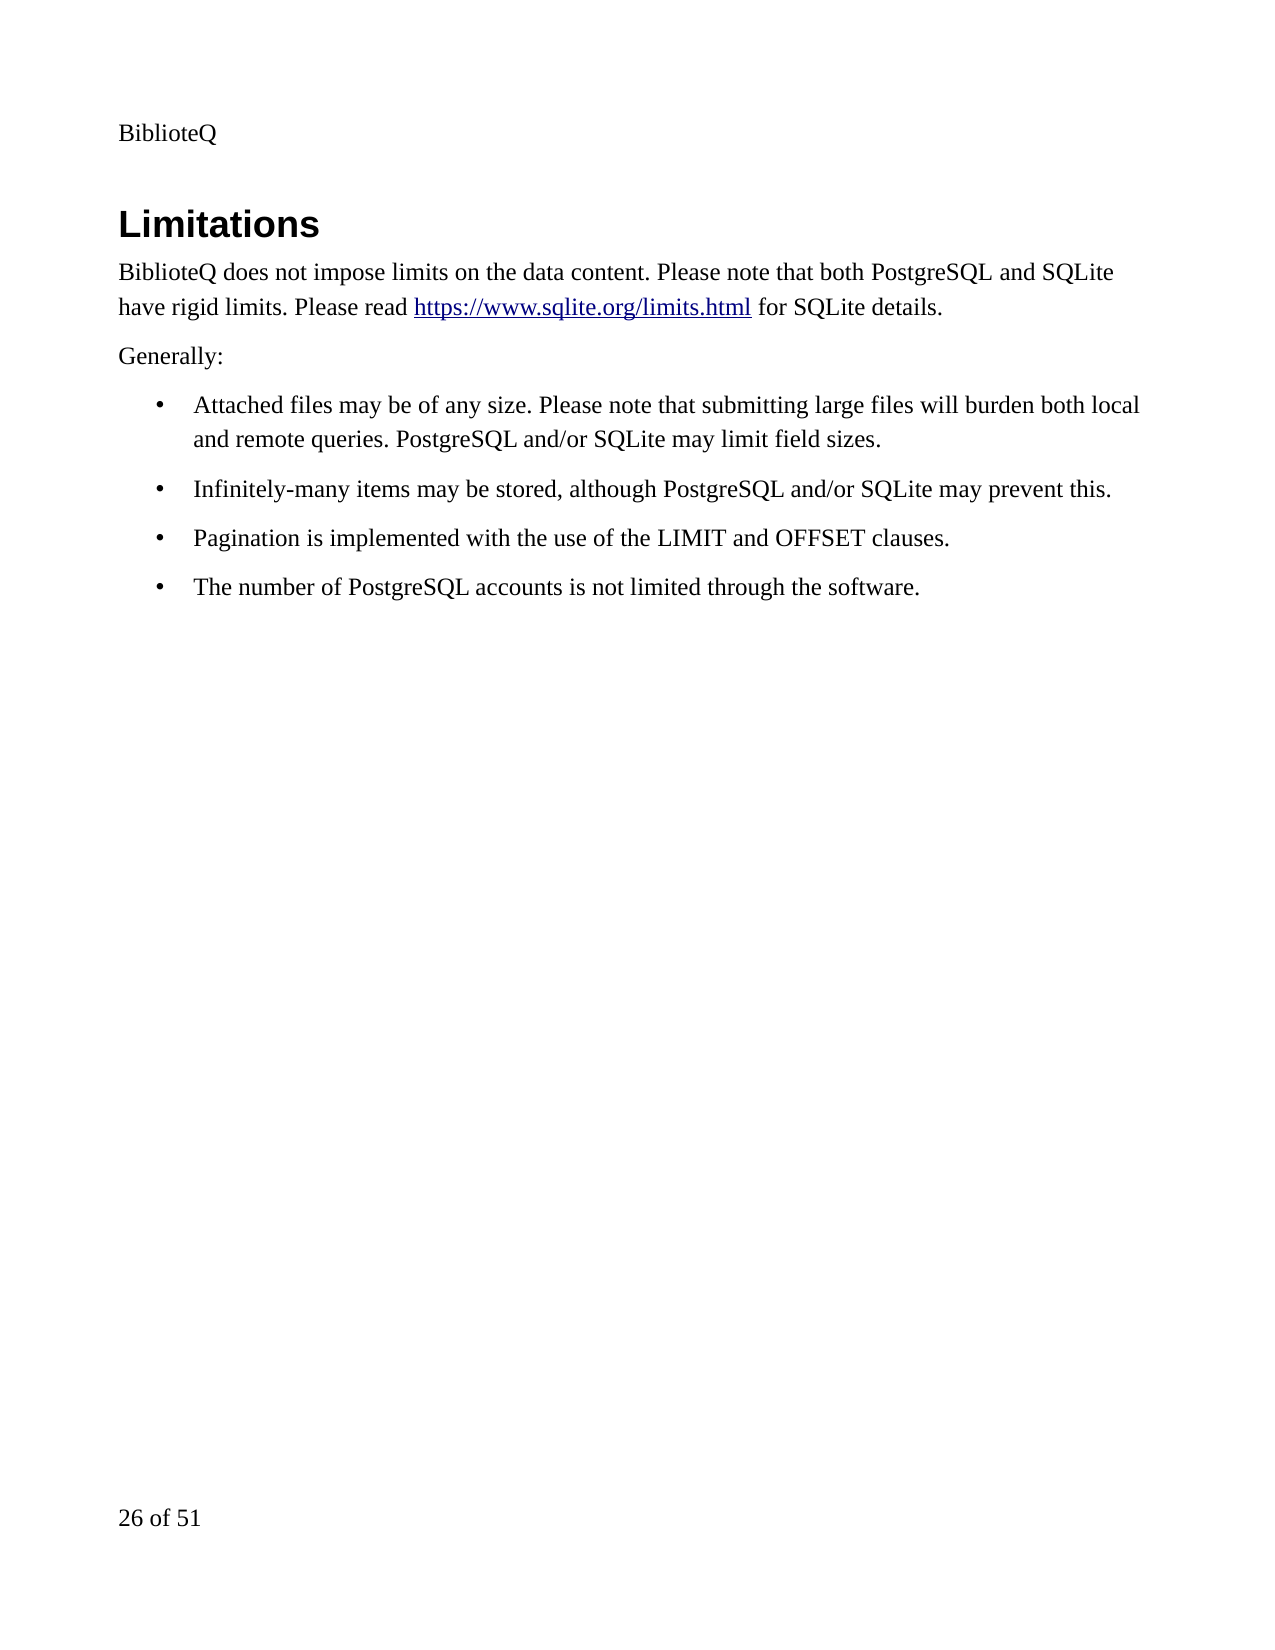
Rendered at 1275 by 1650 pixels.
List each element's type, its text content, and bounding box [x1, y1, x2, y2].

subtitle Limitations [118, 201, 1157, 245]
list Pagination is implemented with the use of the LIMIT and OFFSET clauses. [156, 523, 1157, 551]
list The number of PostgreSQL accounts is not limited through the software. [156, 572, 1157, 601]
text Generally: [118, 341, 1157, 370]
list Attached files may be of any size. Please note that submitting large files will burden both local and remote queries. PostgreSQL and/or SQLite may limit field sizes. [156, 390, 1157, 453]
text BiblioteQ does not impose limits on the data content. Please note that both PostgreSQL and SQLite have rigid limits. Please read https://www.sqlite.org/limits.html for SQLite details. [118, 257, 1157, 321]
list Infinitely-many items may be stored, although PostgreSQL and/or SQLite may prevent this. [156, 474, 1157, 502]
